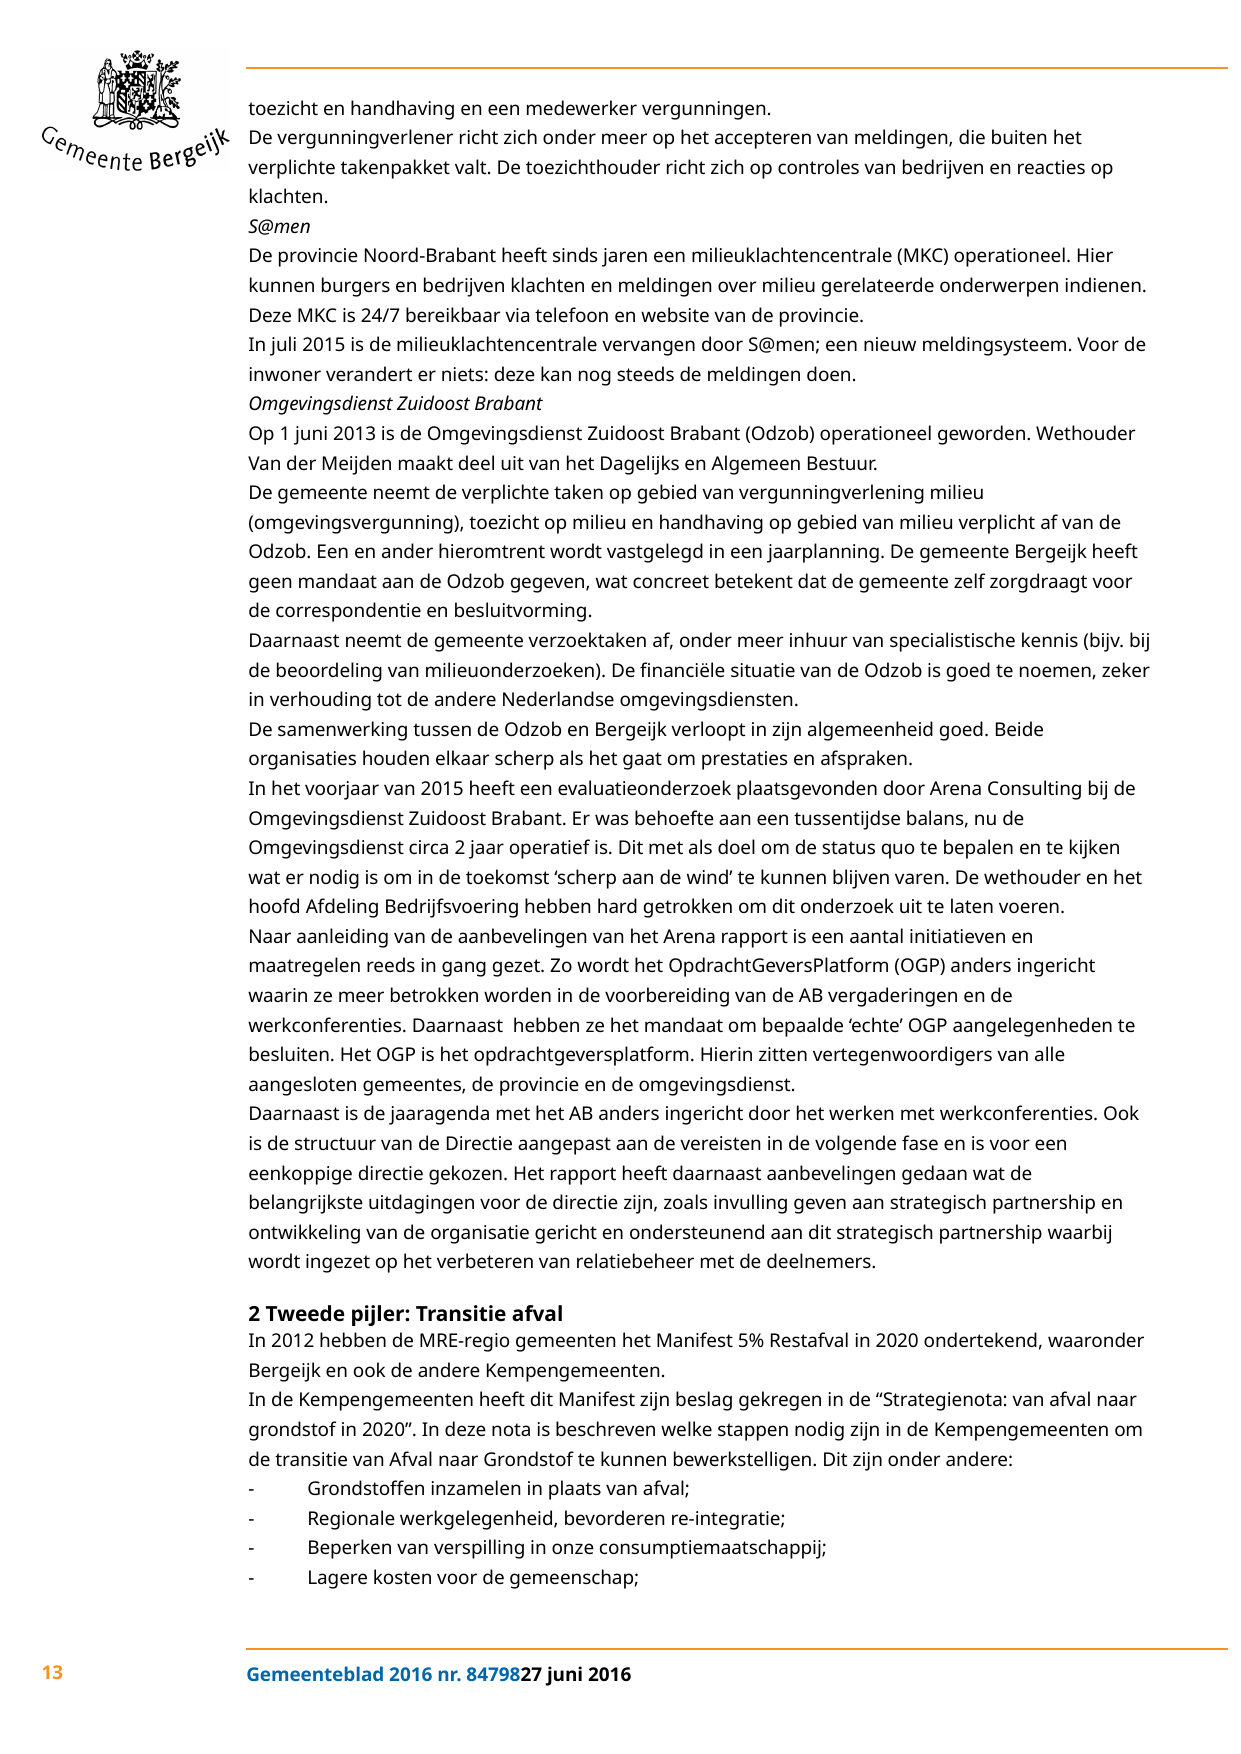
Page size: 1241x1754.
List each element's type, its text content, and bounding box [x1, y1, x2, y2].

text In het voorjaar van 2015 heeft een evaluatieonderzoek plaatsgevonden door Arena Consulting bij de Omgevingsdienst Zuidoost Brabant. Er was behoefte aan een tussentijdse balans, nu de Omgevingsdienst circa 2 jaar operatief is. Dit met als doel om de status quo te bepalen en te kijken wat er nodig is om in de toekomst ‘scherp aan de wind’ te kunnen blijven varen. De wethouder en het hoofd Afdeling Bedrijfsvoering hebben hard getrokken om dit onderzoek uit te laten voeren. [248, 775, 1152, 919]
picture [41, 47, 231, 172]
text De vergunningverlener richt zich onder meer op het accepteren van meldingen, die buiten het verplichte takenpakket valt. De toezichthouder richt zich op controles van bedrijven en reacties op klachten. [248, 124, 1152, 209]
text In juli 2015 is de milieuklachtencentrale vervangen door S@men; een nieuw meldingsysteem. Voor de inwoner verandert er niets: deze kan nog steeds de meldingen doen. [248, 331, 1152, 387]
text 2 Tweede pijler: Transitie afval [248, 1299, 1152, 1327]
text De gemeente neemt de verplichte taken op gebied van vergunningverlening milieu (omgevingsvergunning), toezicht op milieu en handhaving op gebied van milieu verplicht af van de Odzob. Een en ander hieromtrent wordt vastgelegd in een jaarplanning. De gemeente Bergeijk heeft geen mandaat aan de Odzob gegeven, wat concreet betekent dat de gemeente zelf zorgdraagt voor de correspondentie en besluitvorming. [248, 479, 1152, 623]
list Lagere kosten voor de gemeenschap; [248, 1564, 1152, 1590]
list Beperken van verspilling in onze consumptiemaatschappij; [248, 1534, 1152, 1560]
text In 2012 hebben de MRE-regio gemeenten het Manifest 5% Restafval in 2020 ondertekend, waaronder Bergeijk en ook de andere Kempengemeenten. [248, 1327, 1152, 1383]
text S@men [248, 213, 1152, 239]
text Op 1 juni 2013 is de Omgevingsdienst Zuidoost Brabant (Odzob) operationeel geworden. Wethouder Van der Meijden maakt deel uit van het Dagelijks en Algemeen Bestuur. [248, 420, 1152, 476]
text In de Kempengemeenten heeft dit Manifest zijn beslag gekregen in de “Strategienota: van afval naar grondstof in 2020”. In deze nota is beschreven welke stappen nodig zijn in de Kempengemeenten om de transitie van Afval naar Grondstof te kunnen bewerkstelligen. Dit zijn onder andere: [248, 1387, 1152, 1471]
text Naar aanleiding van de aanbevelingen van het Arena rapport is een aantal initiatieven en maatregelen reeds in gang gezet. Zo wordt het OpdrachtGeversPlatform (OGP) anders ingericht waarin ze meer betrokken worden in de voorbereiding van de AB vergaderingen en de werkconferenties. Daarnaast hebben ze het mandaat om bepaalde ‘echte’ OGP aangelegenheden te besluiten. Het OGP is het opdrachtgeversplatform. Hierin zitten vertegenwoordigers van alle aangesloten gemeentes, de provincie en de omgevingsdienst. [248, 923, 1152, 1097]
text Daarnaast neemt de gemeente verzoektaken af, onder meer inhuur van specialistische kennis (bijv. bij de beoordeling van milieuonderzoeken). De financiële situatie van de Odzob is goed te noemen, zeker in verhouding tot de andere Nederlandse omgevingsdiensten. [248, 627, 1152, 712]
text De provincie Noord-Brabant heeft sinds jaren een milieuklachtencentrale (MKC) operationeel. Hier kunnen burgers en bedrijven klachten en meldingen over milieu gerelateerde onderwerpen indienen. Deze MKC is 24/7 bereikbaar via telefoon en website van de provincie. [248, 243, 1152, 328]
text Daarnaast is de jaaragenda met het AB anders ingericht door het werken met werkconferenties. Ook is de structuur van de Directie aangepast aan de vereisten in de volgende fase en is voor een eenkoppige directie gekozen. Het rapport heeft daarnaast aanbevelingen gedaan wat de belangrijkste uitdagingen voor de directie zijn, zoals invulling geven aan strategisch partnership en ontwikkeling van de organisatie gericht en ondersteunend aan dit strategisch partnership waarbij wordt ingezet op het verbeteren van relatiebeheer met de deelnemers. [248, 1101, 1152, 1274]
text toezicht en handhaving en een medewerker vergunningen. [248, 95, 1152, 121]
list Grondstoffen inzamelen in plaats van afval; [248, 1475, 1152, 1501]
text De samenwerking tussen de Odzob en Bergeijk verloopt in zijn algemeenheid goed. Beide organisaties houden elkaar scherp als het gaat om prestaties en afspraken. [248, 716, 1152, 771]
list Regionale werkgelegenheid, bevorderen re-integratie; [248, 1505, 1152, 1531]
text Omgevingsdienst Zuidoost Brabant [248, 391, 1152, 416]
